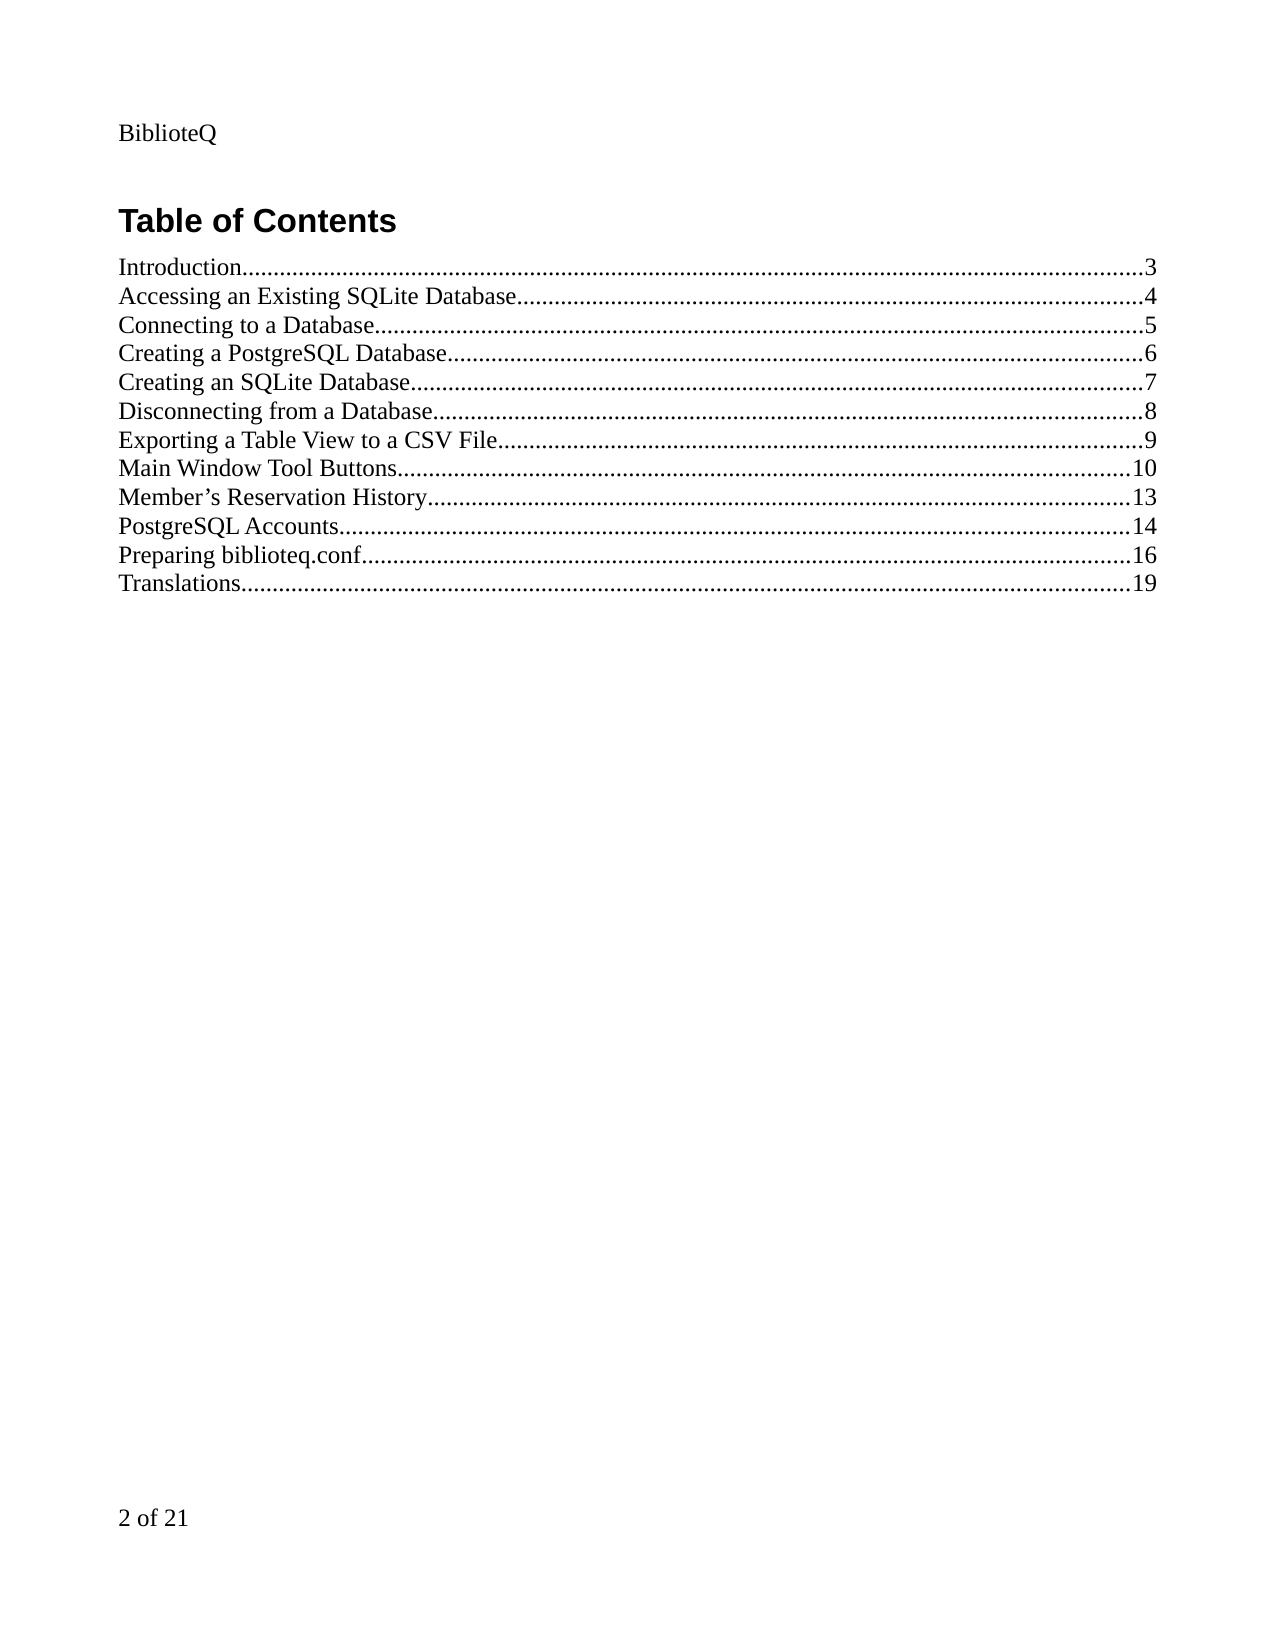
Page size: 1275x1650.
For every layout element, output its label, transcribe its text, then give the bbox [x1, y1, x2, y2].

text Exporting a Table View to a CSV File 9 [118, 425, 1157, 453]
text Disconnecting from a Database 8 [118, 396, 1157, 425]
text Preparing biblioteq.conf 16 [118, 540, 1157, 568]
text Creating an SQLite Database 7 [118, 367, 1157, 396]
text Member’s Reservation History 13 [118, 482, 1157, 511]
text Translations 19 [118, 568, 1157, 597]
text Introduction 3 [118, 252, 1157, 281]
text PostgreSQL Accounts 14 [118, 511, 1157, 540]
text Creating a PostgreSQL Database 6 [118, 338, 1157, 367]
text Connecting to a Database 5 [118, 310, 1157, 338]
subtitle Table of Contents [118, 201, 1157, 240]
text Main Window Tool Buttons 10 [118, 453, 1157, 482]
text Accessing an Existing SQLite Database 4 [118, 281, 1157, 310]
